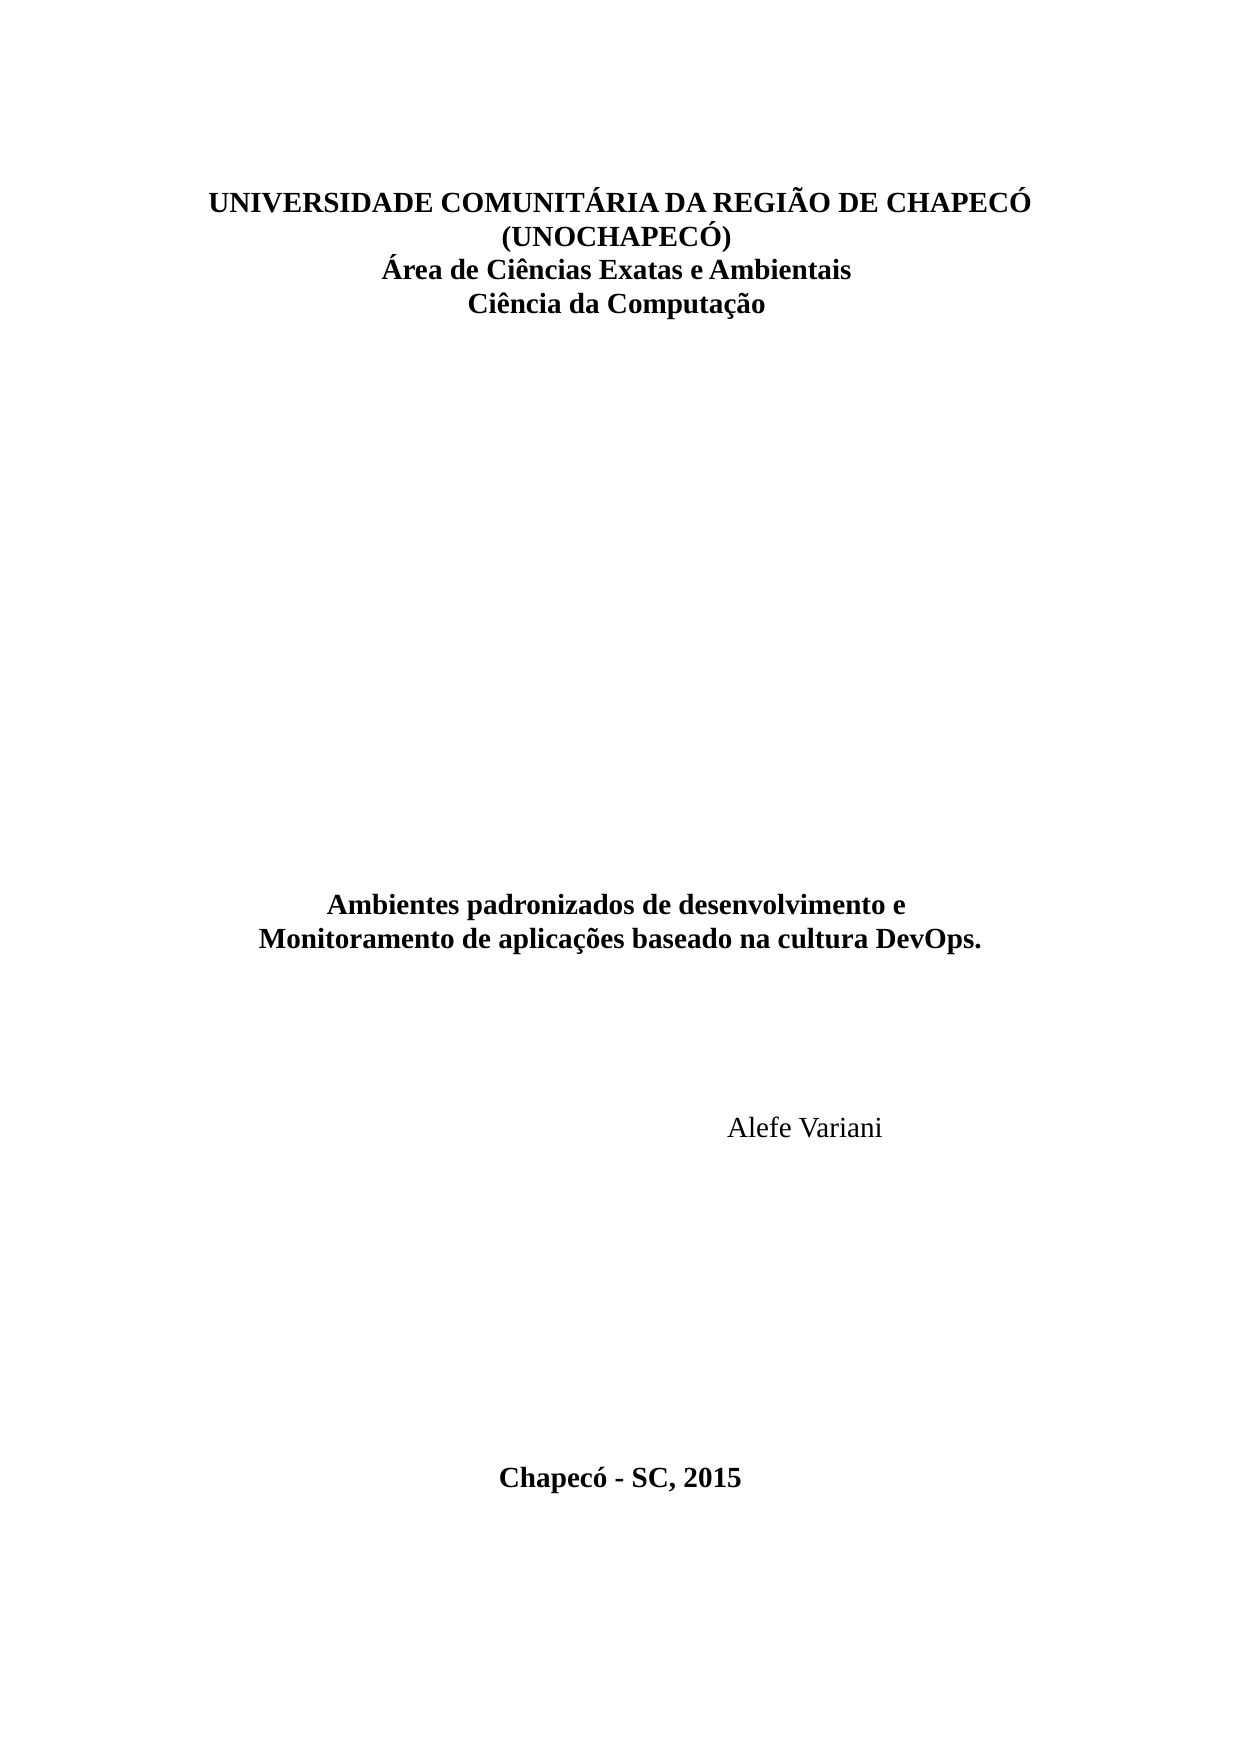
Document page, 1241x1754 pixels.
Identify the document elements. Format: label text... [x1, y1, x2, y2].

text Alefe Variani [118, 1110, 1122, 1143]
text Monitoramento de aplicações baseado na cultura DevOps. [118, 921, 1122, 954]
text Ambientes padronizados de desenvolvimento e [118, 887, 1122, 921]
text UNIVERSIDADE COMUNITÁRIA DA REGIÃO DE CHAPECÓ (UNOCHAPECÓ) [118, 185, 1122, 252]
text Área de Ciências Exatas e Ambientais [118, 252, 1122, 286]
text Chapecó - SC, 2015 [118, 1460, 1122, 1493]
text Ciência da Computação [118, 286, 1122, 319]
